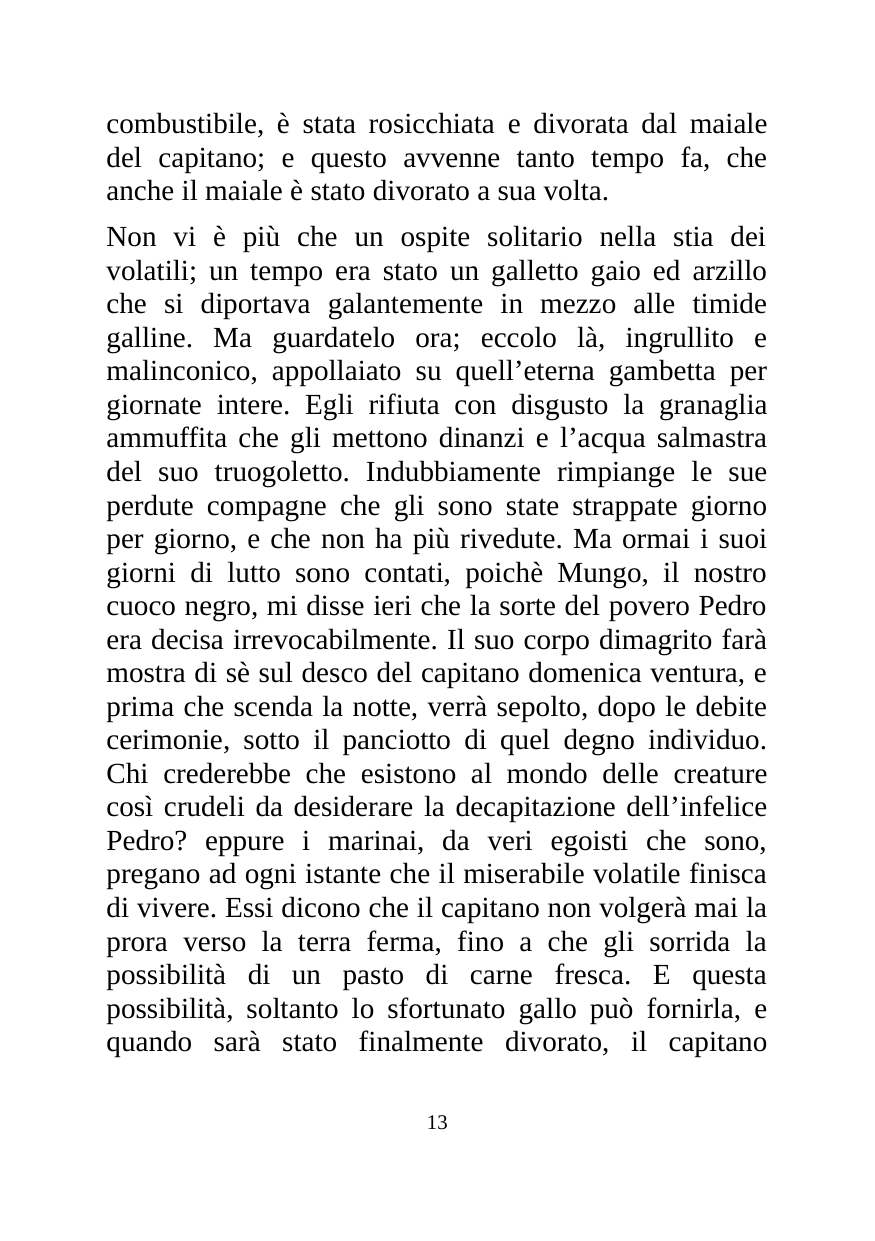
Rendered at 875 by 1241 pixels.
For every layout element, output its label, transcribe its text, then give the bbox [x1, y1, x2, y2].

text combustibile, è stata rosicchiata e divorata dal maiale del capitano; e questo avvenne tanto tempo fa, che anche il maiale è stato divorato a sua volta. [106, 106, 768, 207]
text Non vi è più che un ospite solitario nella stia dei volatili; un tempo era stato un galletto gaio ed arzillo che si diportava galantemente in mezzo alle timide galline. Ma guardatelo ora; eccolo là, ingrullito e malinconico, appollaiato su quell’eterna gambetta per giornate intere. Egli rifiuta con disgusto la granaglia ammuffita che gli mettono dinanzi e l’acqua salmastra del suo truogoletto. Indubbiamente rimpiange le sue perdute compagne che gli sono state strappate giorno per giorno, e che non ha più rivedute. Ma ormai i suoi giorni di lutto sono contati, poichè Mungo, il nostro cuoco negro, mi disse ieri che la sorte del povero Pedro era decisa irrevocabilmente. Il suo corpo dimagrito farà mostra di sè sul desco del capitano domenica ventura, e prima che scenda la notte, verrà sepolto, dopo le debite cerimonie, sotto il panciotto di quel degno individuo. Chi crederebbe che esistono al mondo delle creature così crudeli da desiderare la decapitazione dell’infelice Pedro? eppure i marinai, da veri egoisti che sono, pregano ad ogni istante che il miserabile volatile finisca di vivere. Essi dicono che il capitano non volgerà mai la prora verso la terra ferma, fino a che gli sorrida la possibilità di un pasto di carne fresca. E questa possibilità, soltanto lo sfortunato gallo può fornirla, e quando sarà stato finalmente divorato, il capitano [106, 219, 768, 1058]
